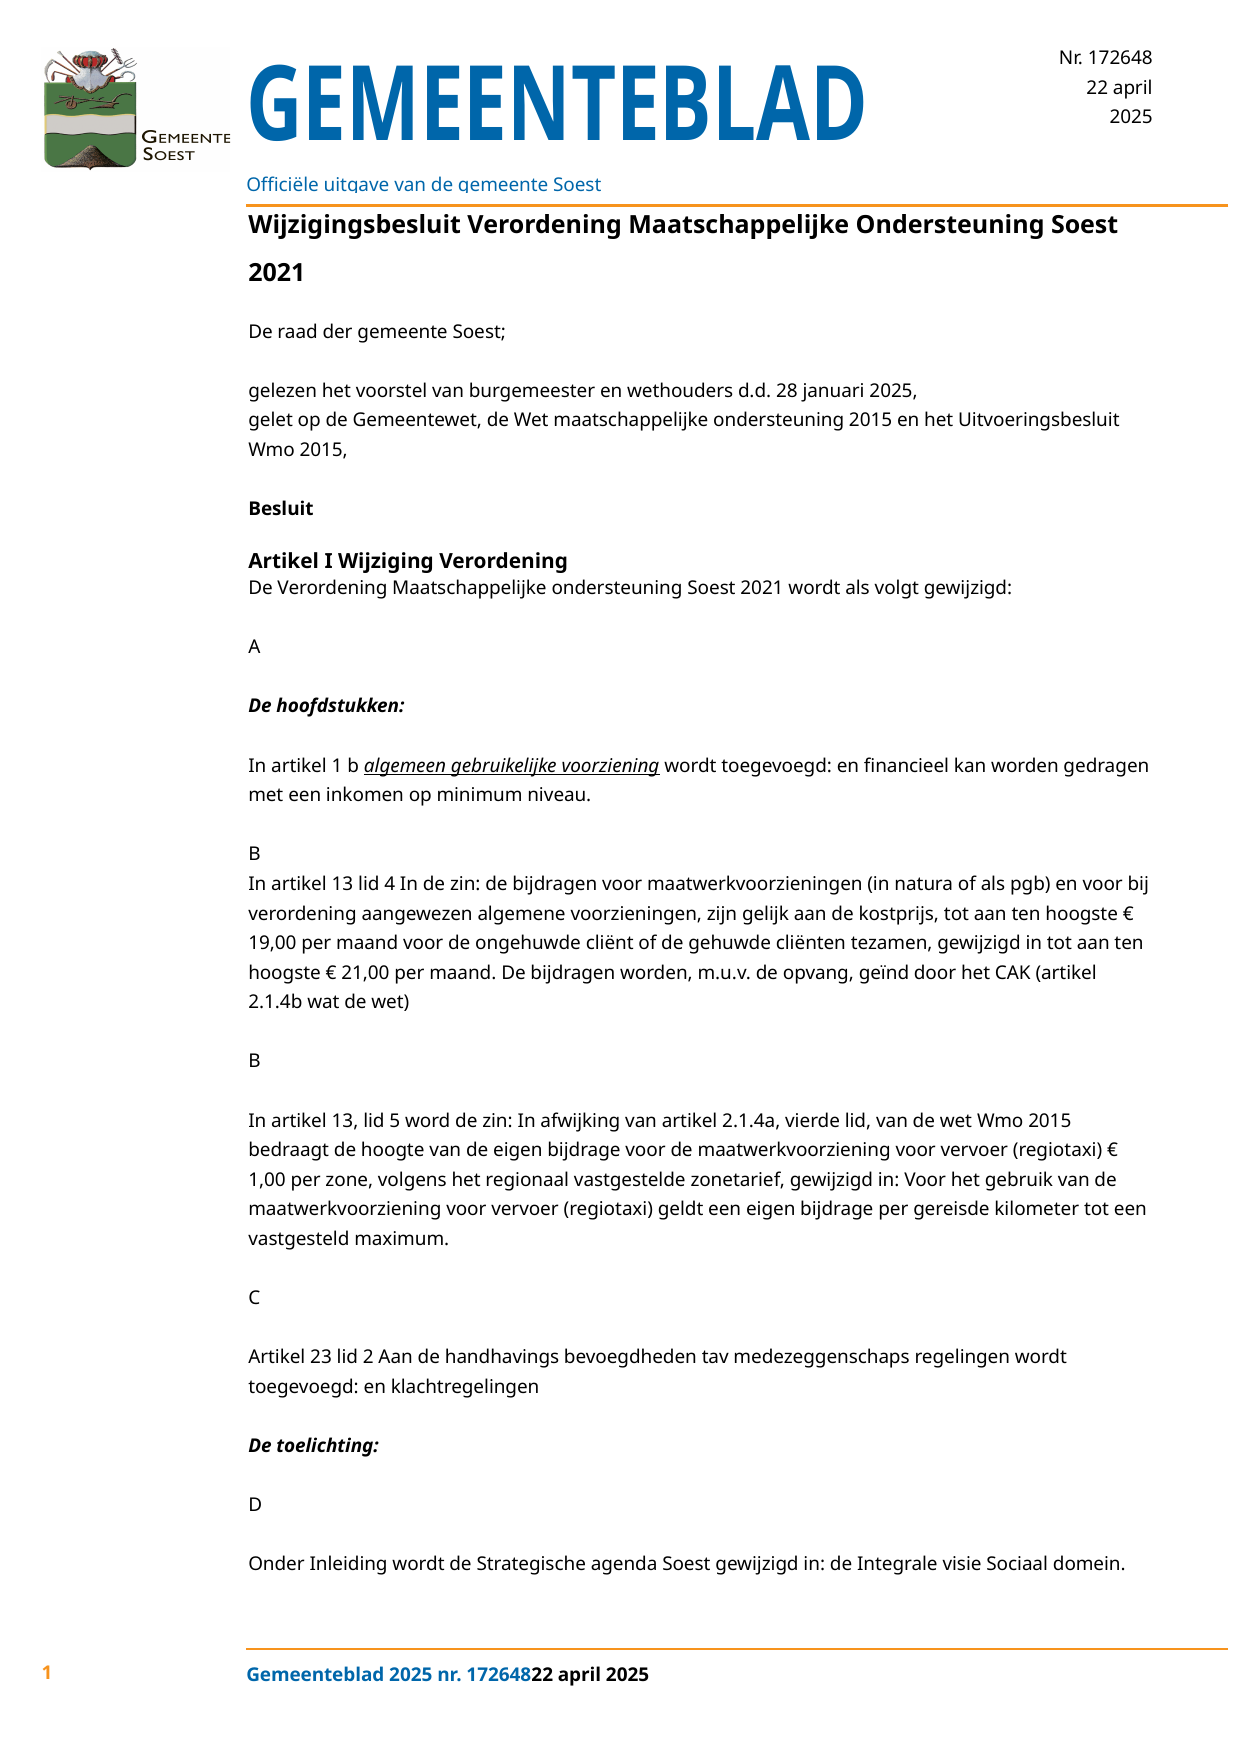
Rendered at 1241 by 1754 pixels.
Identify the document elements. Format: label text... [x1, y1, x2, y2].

text Wijzigingsbesluit Verordening Maatschappelijke Ondersteuning Soest 2021 [248, 207, 1152, 288]
picture [41, 47, 231, 172]
text A [248, 633, 1152, 659]
text De hoofdstukken: [248, 693, 1152, 718]
text De toelichting: [248, 1432, 1152, 1458]
text gelet op de Gemeentewet, de Wet maatschappelijke ondersteuning 2015 en het Uitvoeringsbesluit Wmo 2015, [248, 407, 1152, 462]
text Artikel I Wijziging Verordening [248, 546, 1152, 574]
text D [248, 1491, 1152, 1517]
text gelezen het voorstel van burgemeester en wethouders d.d. 28 januari 2025, [248, 377, 1152, 403]
text Besluit [248, 495, 1152, 521]
text B [248, 841, 1152, 866]
text C [248, 1284, 1152, 1310]
text Artikel 23 lid 2 Aan de handhavings bevoegdheden tav medezeggenschaps regelingen wordt toegevoegd: en klachtregelingen [248, 1343, 1152, 1399]
text De raad der gemeente Soest; [248, 318, 1152, 344]
text In artikel 1 b algemeen gebruikelijke voorziening wordt toegevoegd: en financieel kan worden gedragen met een inkomen op minimum niveau. [248, 752, 1152, 807]
text In artikel 13, lid 5 word de zin: In afwijking van artikel 2.1.4a, vierde lid, van de wet Wmo 2015 bedraagt de hoogte van de eigen bijdrage voor de maatwerkvoorziening voor vervoer (regiotaxi) € 1,00 per zone, volgens het regionaal vastgestelde zonetarief, gewijzigd in: Voor het gebruik van de maatwerkvoorziening voor vervoer (regiotaxi) geldt een eigen bijdrage per gereisde kilometer tot een vastgesteld maximum. [248, 1107, 1152, 1251]
text De Verordening Maatschappelijke ondersteuning Soest 2021 wordt als volgt gewijzigd: [248, 574, 1152, 600]
text Onder Inleiding wordt de Strategische agenda Soest gewijzigd in: de Integrale visie Sociaal domein. [248, 1551, 1152, 1576]
text B [248, 1048, 1152, 1073]
text In artikel 13 lid 4 In de zin: de bijdragen voor maatwerkvoorzieningen (in natura of als pgb) en voor bij verordening aangewezen algemene voorzieningen, zijn gelijk aan de kostprijs, tot aan ten hoogste € 19,00 per maand voor de ongehuwde cliënt of de gehuwde cliënten tezamen, gewijzigd in tot aan ten hoogste € 21,00 per maand. De bijdragen worden, m.u.v. de opvang, geïnd door het CAK (artikel 2.1.4b wat de wet) [248, 870, 1152, 1014]
